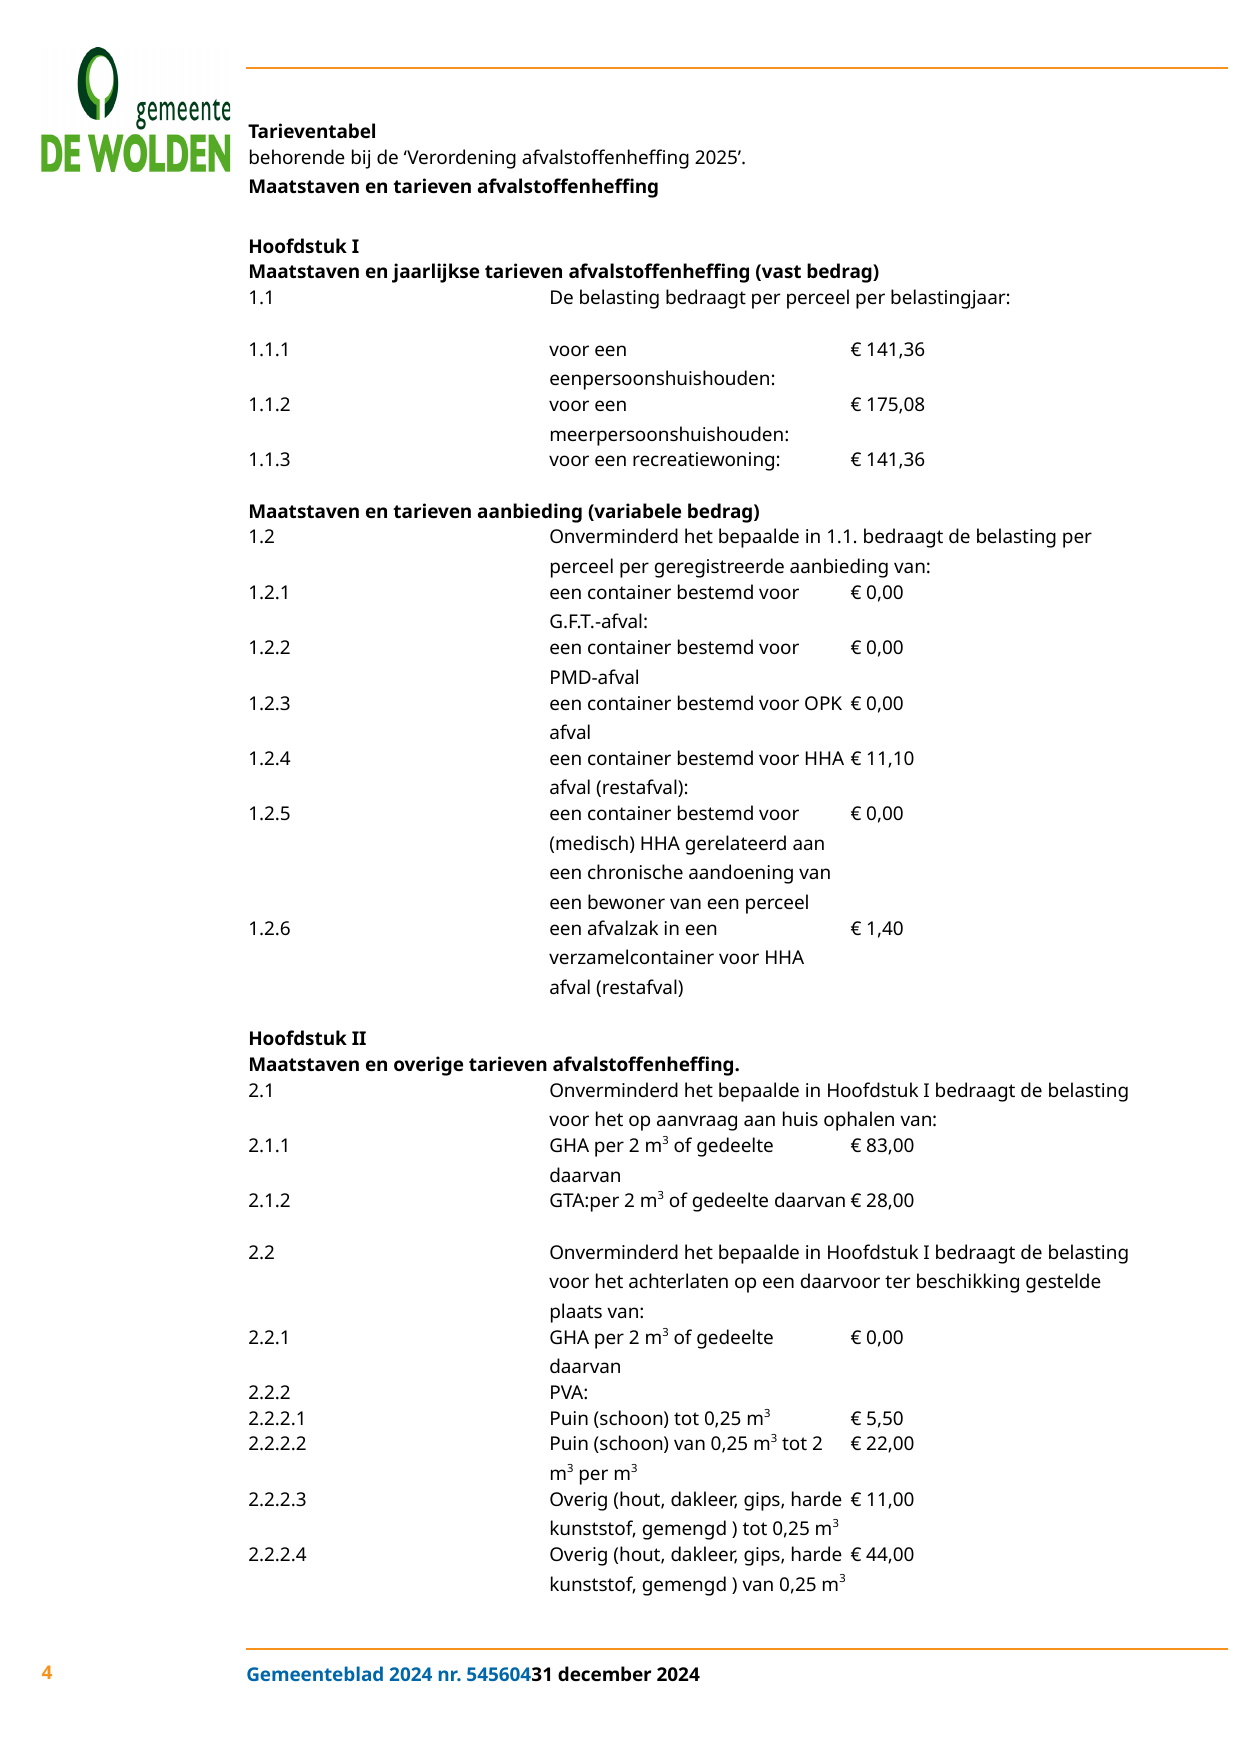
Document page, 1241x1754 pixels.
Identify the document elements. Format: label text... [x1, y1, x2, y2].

text Tarieventabel [248, 116, 1152, 144]
table_cell een afvalzak in een verzamelcontainer voor HHA afval (restafval) [549, 915, 850, 1000]
table_cell Onverminderd het bepaalde in Hoofdstuk I bedraagt de belasting voor het achterlaten op een daarvoor ter beschikking gestelde plaats van: [549, 1239, 1152, 1324]
table_cell GTA:per 2 m3 of gedeelte daarvan [549, 1188, 850, 1213]
table_cell [549, 1000, 850, 1025]
table_cell 2.2.1 [248, 1324, 549, 1379]
table_cell € 0,00 [850, 690, 1152, 745]
table_cell Maatstaven en overige tarieven afvalstoffenheffing. [248, 1051, 1152, 1077]
table_cell Overig (hout, dakleer, gips, harde kunststof, gemengd ) van 0,25 m3 [549, 1541, 850, 1597]
table_cell 2.1.1 [248, 1132, 549, 1187]
table_cell 1.1.1 [248, 336, 549, 391]
table_cell een container bestemd voor HHA afval (restafval): [549, 745, 850, 800]
table_cell een container bestemd voor (medisch) HHA gerelateerd aan een chronische aandoening van een bewoner van een perceel [549, 800, 850, 915]
table_cell De belasting bedraagt per perceel per belastingjaar: [549, 285, 1152, 310]
table_cell [549, 1213, 850, 1239]
table_cell Puin (schoon) tot 0,25 m3 [549, 1405, 850, 1431]
table_cell [248, 1213, 549, 1239]
table_cell Onverminderd het bepaalde in Hoofdstuk I bedraagt de belasting voor het op aanvraag aan huis ophalen van: [549, 1077, 1152, 1132]
table_cell € 28,00 [850, 1188, 1152, 1213]
table_cell [850, 472, 1152, 498]
table_cell 1.2.5 [248, 800, 549, 915]
table_cell 1.1 [248, 285, 549, 310]
table_cell 1.2.3 [248, 690, 549, 745]
table_cell Maatstaven en tarieven aanbieding (variabele bedrag) [248, 498, 1152, 524]
table_cell Overig (hout, dakleer, gips, harde kunststof, gemengd ) tot 0,25 m3 [549, 1486, 850, 1541]
table_cell [248, 310, 549, 336]
table_cell [850, 1000, 1152, 1025]
table_cell [549, 472, 850, 498]
table_cell 2.2.2 [248, 1379, 549, 1405]
text Maatstaven en tarieven afvalstoffenheffing [248, 174, 1152, 199]
table_cell € 0,00 [850, 634, 1152, 690]
table_cell € 11,00 [850, 1486, 1152, 1541]
table_cell 2.2.2.4 [248, 1541, 549, 1597]
table_cell € 22,00 [850, 1431, 1152, 1486]
table_cell [850, 310, 1152, 336]
table_cell 2.1 [248, 1077, 549, 1132]
table_cell [248, 1000, 549, 1025]
table_cell € 0,00 [850, 579, 1152, 634]
table_cell 2.2.2.3 [248, 1486, 549, 1541]
table_cell een container bestemd voor G.F.T.-afval: [549, 579, 850, 634]
picture [41, 47, 231, 172]
table_cell 1.1.2 [248, 391, 549, 447]
table_cell [549, 310, 850, 336]
table_cell € 11,10 [850, 745, 1152, 800]
table_cell € 141,36 [850, 336, 1152, 391]
table_cell € 0,00 [850, 800, 1152, 915]
table_cell 2.2.2.1 [248, 1405, 549, 1431]
table_cell 1.2 [248, 524, 549, 579]
table_cell GHA per 2 m3 of gedeelte daarvan [549, 1132, 850, 1187]
table_cell een container bestemd voor PMD-afval [549, 634, 850, 690]
table_cell € 5,50 [850, 1405, 1152, 1431]
table_cell Hoofdstuk II [248, 1025, 1152, 1051]
table_cell Maatstaven en jaarlijkse tarieven afvalstoffenheffing (vast bedrag) [248, 259, 1152, 284]
table_cell Onverminderd het bepaalde in 1.1. bedraagt de belasting per perceel per geregistreerde aanbieding van: [549, 524, 1152, 579]
table_cell voor een eenpersoonshuishouden: [549, 336, 850, 391]
table_cell [850, 1213, 1152, 1239]
table_cell € 1,40 [850, 915, 1152, 1000]
table_cell 1.2.1 [248, 579, 549, 634]
table_cell € 44,00 [850, 1541, 1152, 1597]
table_cell € 141,36 [850, 447, 1152, 472]
text behorende bij de ‘Verordening afvalstoffenheffing 2025’. [248, 144, 1152, 170]
table_header Hoofdstuk I [248, 233, 1152, 259]
table_cell Puin (schoon) van 0,25 m3 tot 2 m3 per m3 [549, 1431, 850, 1486]
table_cell € 175,08 [850, 391, 1152, 447]
table_cell 1.2.4 [248, 745, 549, 800]
table_cell 1.1.3 [248, 447, 549, 472]
table_cell 2.2 [248, 1239, 549, 1324]
table_cell voor een recreatiewoning: [549, 447, 850, 472]
table_cell 1.2.2 [248, 634, 549, 690]
table_cell € 83,00 [850, 1132, 1152, 1187]
table_cell een container bestemd voor OPK afval [549, 690, 850, 745]
table_cell PVA: [549, 1379, 1152, 1405]
table_cell [248, 472, 549, 498]
table_cell 1.2.6 [248, 915, 549, 1000]
table_cell voor een meerpersoonshuishouden: [549, 391, 850, 447]
table_cell 2.1.2 [248, 1188, 549, 1213]
table_cell € 0,00 [850, 1324, 1152, 1379]
table_cell 2.2.2.2 [248, 1431, 549, 1486]
table_cell GHA per 2 m3 of gedeelte daarvan [549, 1324, 850, 1379]
